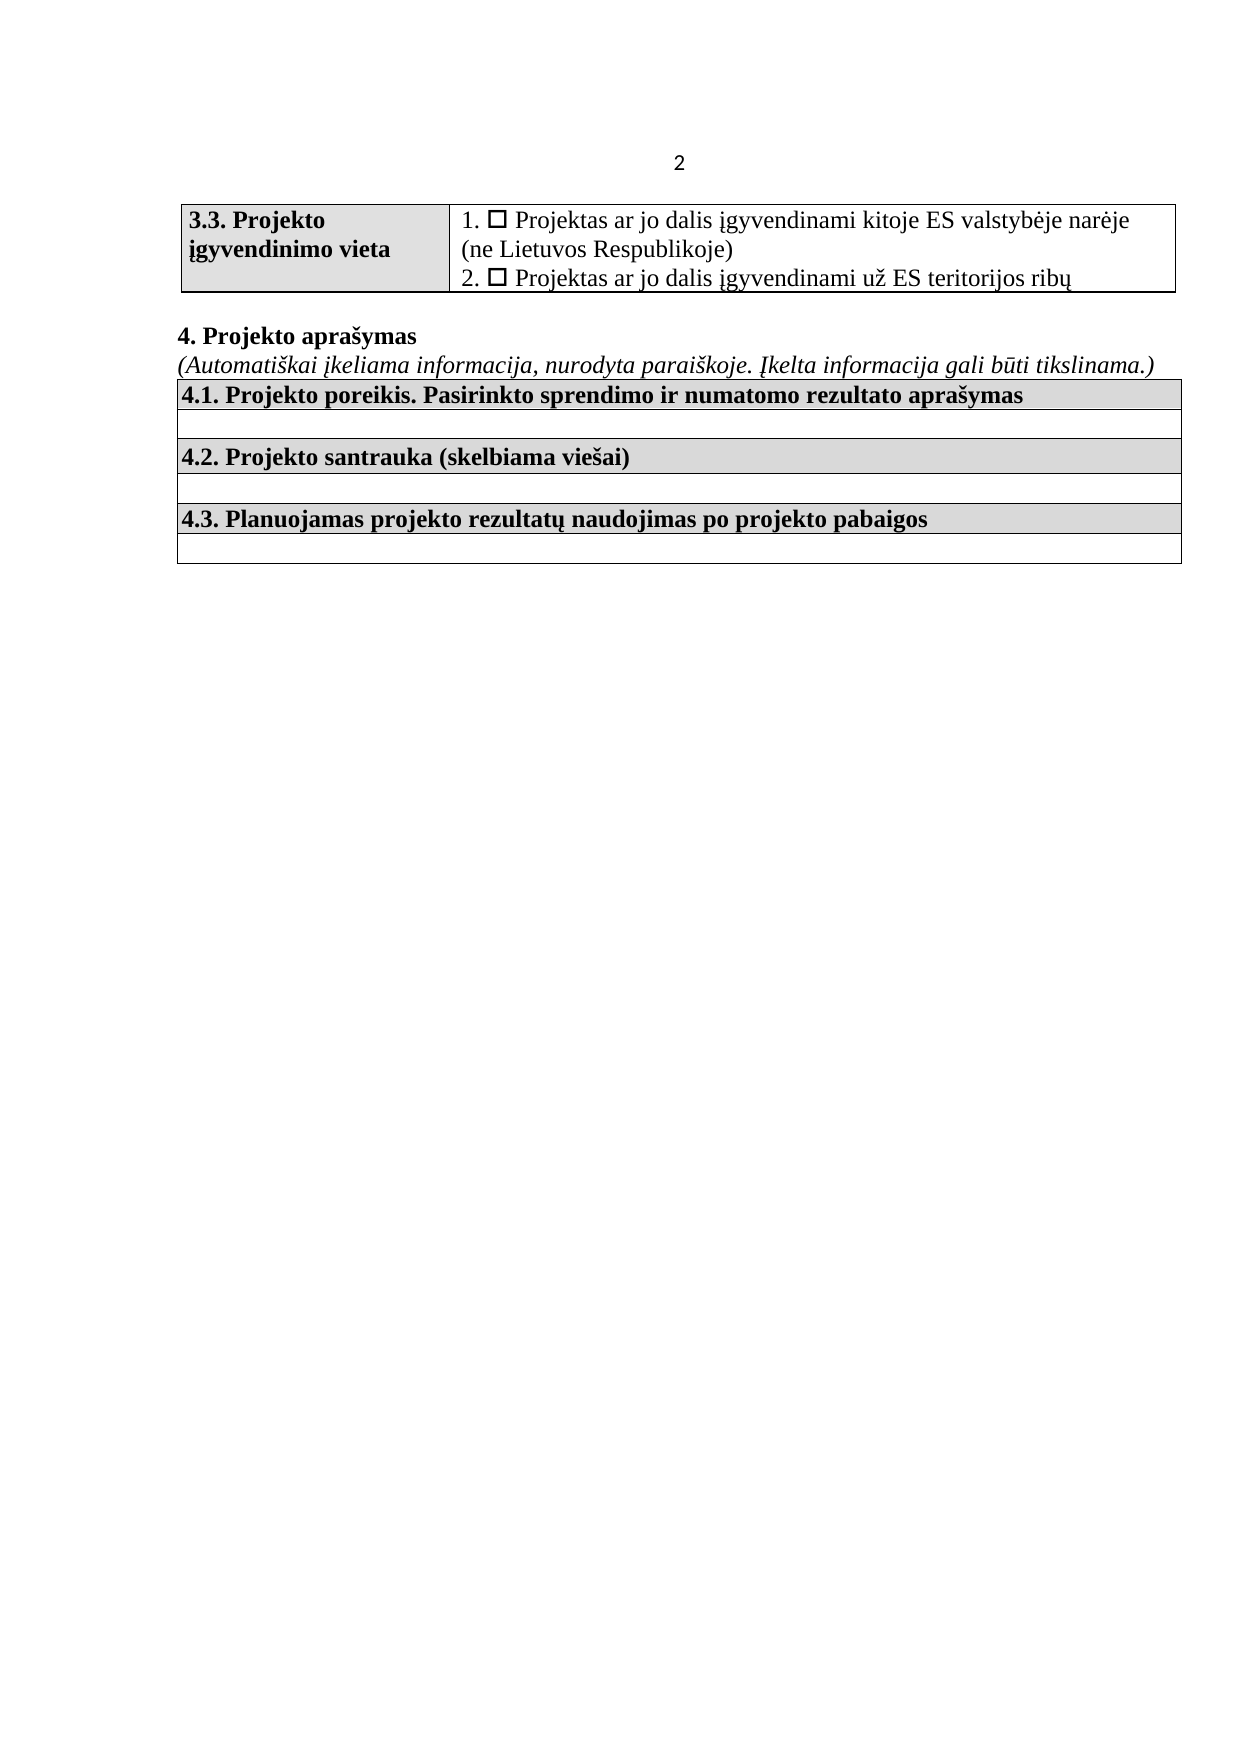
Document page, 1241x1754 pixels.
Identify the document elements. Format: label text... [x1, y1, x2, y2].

table_cell 4.2. Projekto santrauka (skelbiama viešai) [178, 439, 1181, 473]
table_header 4.1. Projekto poreikis. Pasirinkto sprendimo ir numatomo rezultato aprašymas [178, 380, 1181, 408]
table_cell [178, 534, 1181, 563]
table_header 3.3. Projekto įgyvendinimo vieta [182, 205, 449, 291]
text (Automatiškai įkeliama informacija, nurodyta paraiškoje. Įkelta informacija gali būti tikslinama.) [177, 350, 1181, 379]
table_cell 4.3. Planuojamas projekto rezultatų naudojimas po projekto pabaigos [178, 504, 1181, 533]
table_cell [178, 410, 1181, 438]
table_cell [178, 474, 1181, 503]
text 4. Projekto aprašymas [177, 321, 1181, 350]
table_header 1.  Projektas ar jo dalis įgyvendinami kitoje ES valstybėje narėje (ne Lietuvos Respublikoje) 2.  Projektas ar jo dalis įgyvendinami už ES teritorijos ribų [450, 205, 1175, 291]
